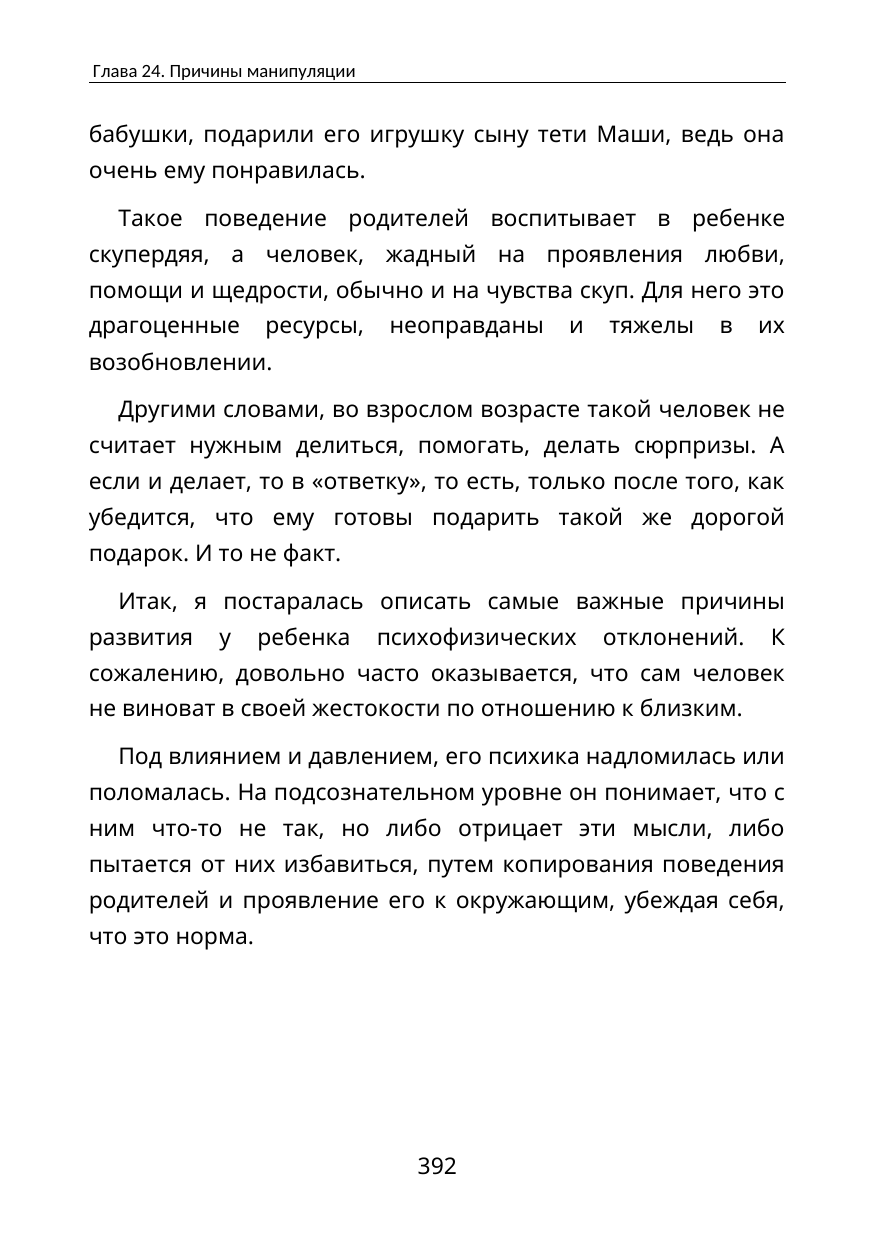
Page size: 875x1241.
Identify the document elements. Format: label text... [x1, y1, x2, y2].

text бабушки, подарили его игрушку сыну тети Маши, ведь она очень ему понравилась. [88, 118, 786, 185]
text Другими словами, во взрослом возрасте такой человек не считает нужным делиться, помогать, делать сюрпризы. А если и делает, то в «ответку», то есть, только после того, как убедится, что ему готовы подарить такой же дорогой подарок. И то не факт. [88, 393, 786, 568]
text Итак, я постаралась описать самые важные причины развития у ребенка психофизических отклонений. К сожалению, довольно часто оказывается, что сам человек не виноват в своей жестокости по отношению к близким. [88, 584, 786, 724]
text Такое поведение родителей воспитывает в ребенке скупердяя, а человек, жадный на проявления любви, помощи и щедрости, обычно и на чувства скуп. Для него это драгоценные ресурсы, неоправданы и тяжелы в их возобновлении. [88, 202, 786, 377]
text Под влиянием и давлением, его психика надломилась или поломалась. На подсознательном уровне он понимает, что с ним что-то не так, но либо отрицает эти мысли, либо пытается от них избавиться, путем копирования поведения родителей и проявление его к окружающим, убеждая себя, что это норма. [88, 740, 786, 951]
